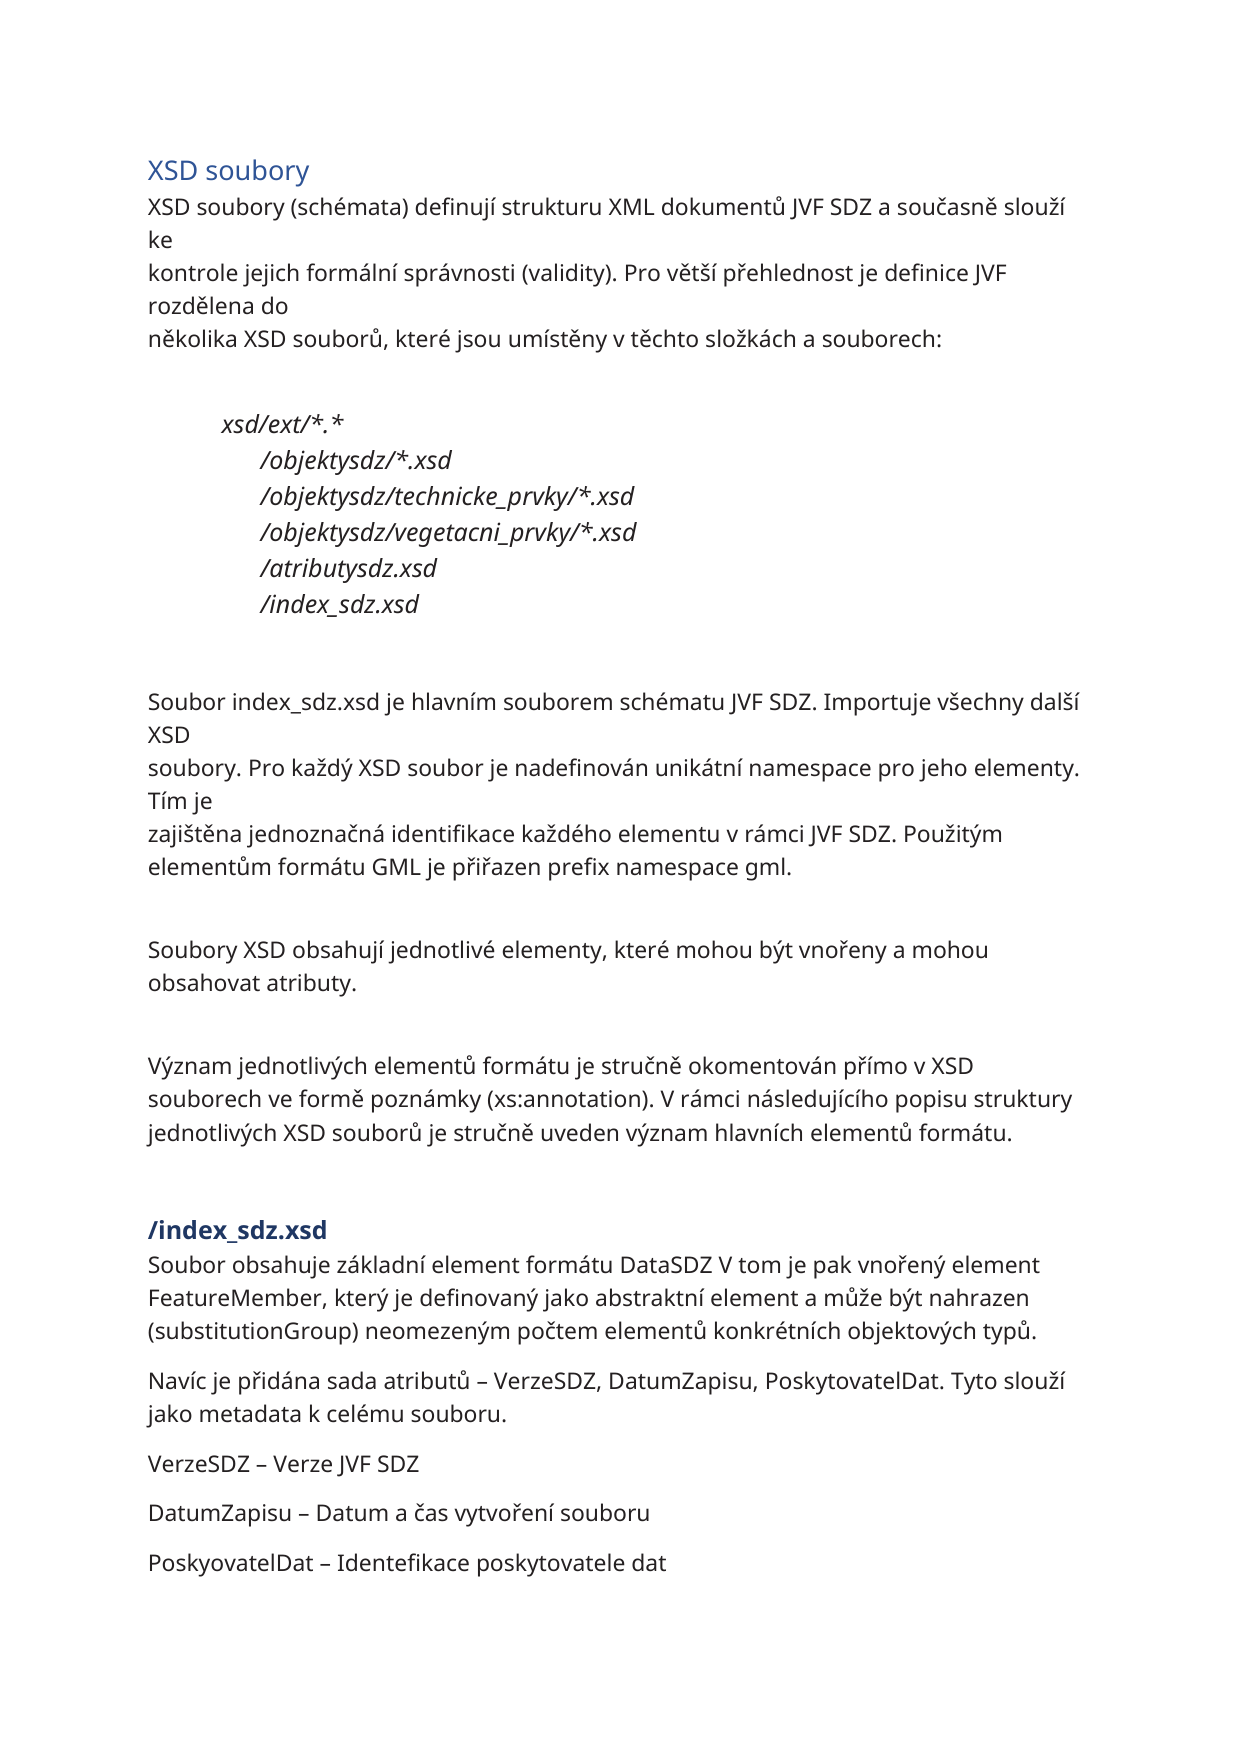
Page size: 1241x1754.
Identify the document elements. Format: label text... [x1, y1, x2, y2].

text xsd/ext/*.* /objektysdz/*.xsd /objektysdz/technicke_prvky/*.xsd /objektysdz/vegetacni_prvky/*.xsd /atributysdz.xsd /index_sdz.xsd [221, 373, 1093, 621]
text Význam jednotlivých elementů formátu je stručně okomentován přímo v XSD souborech ve formě poznámky (xs:annotation). V rámci následujícího popisu struktury jednotlivých XSD souborů je stručně uveden význam hlavních elementů formátu. [148, 1017, 1093, 1148]
text Soubor index_sdz.xsd je hlavním souborem schématu JVF SDZ. Importuje všechny další XSD soubory. Pro každý XSD soubor je nadefinován unikátní namespace pro jeho elementy. Tím je zajištěna jednoznačná identifikace každého elementu v rámci JVF SDZ. Použitým elementům formátu GML je přiřazen prefix namespace gml. [148, 686, 1093, 882]
text Soubory XSD obsahují jednotlivé elementy, které mohou být vnořeny a mohou obsahovat atributy. [148, 901, 1093, 998]
text XSD soubory (schémata) definují strukturu XML dokumentů JVF SDZ a současně slouží ke kontrole jejich formální správnosti (validity). Pro větší přehlednost je definice JVF rozdělena do několika XSD souborů, které jsou umístěny v těchto složkách a souborech: [148, 191, 1093, 354]
text PoskyovatelDat – Identefikace poskytovatele dat [148, 1547, 1093, 1578]
subtitle XSD soubory [148, 152, 1093, 189]
text DatumZapisu – Datum a čas vytvoření souboru [148, 1497, 1093, 1528]
text /index_sdz.xsd Soubor obsahuje základní element formátu DataSDZ V tom je pak vnořený element FeatureMember, který je definovaný jako abstraktní element a může být nahrazen (substitutionGroup) neomezeným počtem elementů konkrétních objektových typů. [148, 1213, 1093, 1346]
text Navíc je přidána sada atributů – VerzeSDZ, DatumZapisu, PoskytovatelDat. Tyto slouží jako metadata k celému souboru. [148, 1364, 1093, 1429]
text VerzeSDZ – Verze JVF SDZ [148, 1447, 1093, 1479]
